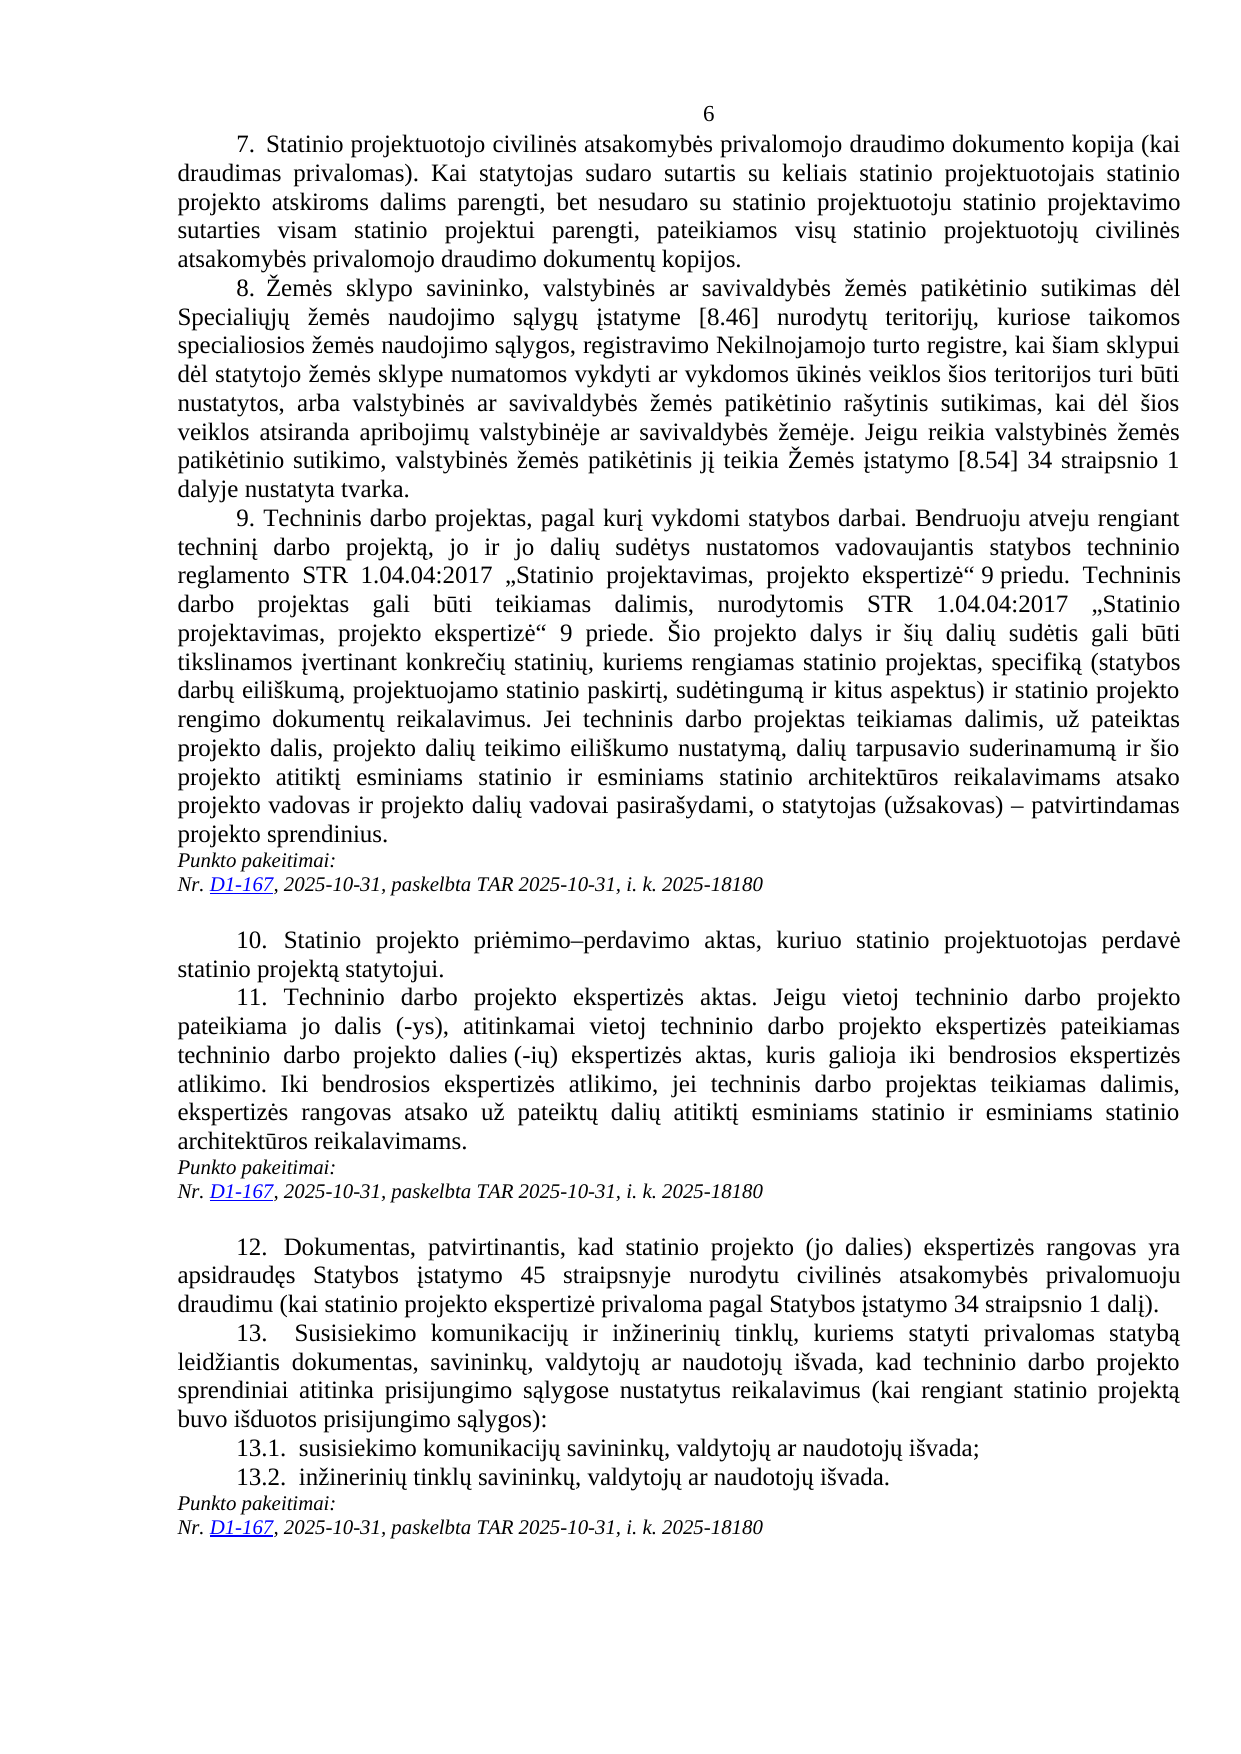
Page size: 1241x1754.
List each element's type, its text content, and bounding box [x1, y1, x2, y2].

text Nr. D1-167, 2025-10-31, paskelbta TAR 2025-10-31, i. k. 2025-18180 [177, 1514, 1181, 1539]
text 13.1. susisiekimo komunikacijų savininkų, valdytojų ar naudotojų išvada; [177, 1433, 1181, 1462]
text Nr. D1-167, 2025-10-31, paskelbta TAR 2025-10-31, i. k. 2025-18180 [177, 872, 1181, 896]
text 9. Techninis darbo projektas, pagal kurį vykdomi statybos darbai. Bendruoju atveju rengiant techninį darbo projektą, jo ir jo dalių sudėtys nustatomos vadovaujantis statybos techninio reglamento STR 1.04.04:2017 „Statinio projektavimas, projekto ekspertizė“ 9 priedu. Techninis darbo projektas gali būti teikiamas dalimis, nurodytomis STR 1.04.04:2017 „Statinio projektavimas, projekto ekspertizė“ 9 priede. Šio projekto dalys ir šių dalių sudėtis gali būti tikslinamos įvertinant konkrečių statinių, kuriems rengiamas statinio projektas, specifiką (statybos darbų eiliškumą, projektuojamo statinio paskirtį, sudėtingumą ir kitus aspektus) ir statinio projekto rengimo dokumentų reikalavimus. Jei techninis darbo projektas teikiamas dalimis, už pateiktas projekto dalis, projekto dalių teikimo eiliškumo nustatymą, dalių tarpusavio suderinamumą ir šio projekto atitiktį esminiams statinio ir esminiams statinio architektūros reikalavimams atsako projekto vadovas ir projekto dalių vadovai pasirašydami, o statytojas (užsakovas) – patvirtindamas projekto sprendinius. [177, 503, 1181, 848]
text 13.2. inžinerinių tinklų savininkų, valdytojų ar naudotojų išvada. [177, 1462, 1181, 1491]
text 12. Dokumentas, patvirtinantis, kad statinio projekto (jo dalies) ekspertizės rangovas yra apsidraudęs Statybos įstatymo 45 straipsnyje nurodytu civilinės atsakomybės privalomuoju draudimu (kai statinio projekto ekspertizė privaloma pagal Statybos įstatymo 34 straipsnio 1 dalį). [177, 1232, 1181, 1318]
text 11. Techninio darbo projekto ekspertizės aktas. Jeigu vietoj techninio darbo projekto pateikiama jo dalis (-ys), atitinkamai vietoj techninio darbo projekto ekspertizės pateikiamas techninio darbo projekto dalies (-ių) ekspertizės aktas, kuris galioja iki bendrosios ekspertizės atlikimo. Iki bendrosios ekspertizės atlikimo, jei techninis darbo projektas teikiamas dalimis, ekspertizės rangovas atsako už pateiktų dalių atitiktį esminiams statinio ir esminiams statinio architektūros reikalavimams. [177, 982, 1181, 1155]
text Punkto pakeitimai: [177, 1491, 1181, 1514]
text Nr. D1-167, 2025-10-31, paskelbta TAR 2025-10-31, i. k. 2025-18180 [177, 1179, 1181, 1203]
text 13. Susisiekimo komunikacijų ir inžinerinių tinklų, kuriems statyti privalomas statybą leidžiantis dokumentas, savininkų, valdytojų ar naudotojų išvada, kad techninio darbo projekto sprendiniai atitinka prisijungimo sąlygose nustatytus reikalavimus (kai rengiant statinio projektą buvo išduotos prisijungimo sąlygos): [177, 1318, 1181, 1433]
text 7. Statinio projektuotojo civilinės atsakomybės privalomojo draudimo dokumento kopija (kai draudimas privalomas). Kai statytojas sudaro sutartis su keliais statinio projektuotojais statinio projekto atskiroms dalims parengti, bet nesudaro su statinio projektuotoju statinio projektavimo sutarties visam statinio projektui parengti, pateikiamos visų statinio projektuotojų civilinės atsakomybės privalomojo draudimo dokumentų kopijos. [177, 129, 1181, 273]
text Punkto pakeitimai: [177, 1155, 1181, 1179]
text 10. Statinio projekto priėmimo–perdavimo aktas, kuriuo statinio projektuotojas perdavė statinio projektą statytojui. [177, 925, 1181, 982]
text 8. Žemės sklypo savininko, valstybinės ar savivaldybės žemės patikėtinio sutikimas dėl Specialiųjų žemės naudojimo sąlygų įstatyme [8.46] nurodytų teritorijų, kuriose taikomos specialiosios žemės naudojimo sąlygos, registravimo Nekilnojamojo turto registre, kai šiam sklypui dėl statytojo žemės sklype numatomos vykdyti ar vykdomos ūkinės veiklos šios teritorijos turi būti nustatytos, arba valstybinės ar savivaldybės žemės patikėtinio rašytinis sutikimas, kai dėl šios veiklos atsiranda apribojimų valstybinėje ar savivaldybės žemėje. Jeigu reikia valstybinės žemės patikėtinio sutikimo, valstybinės žemės patikėtinis jį teikia Žemės įstatymo [8.54] 34 straipsnio 1 dalyje nustatyta tvarka. [177, 273, 1181, 503]
text Punkto pakeitimai: [177, 848, 1181, 872]
